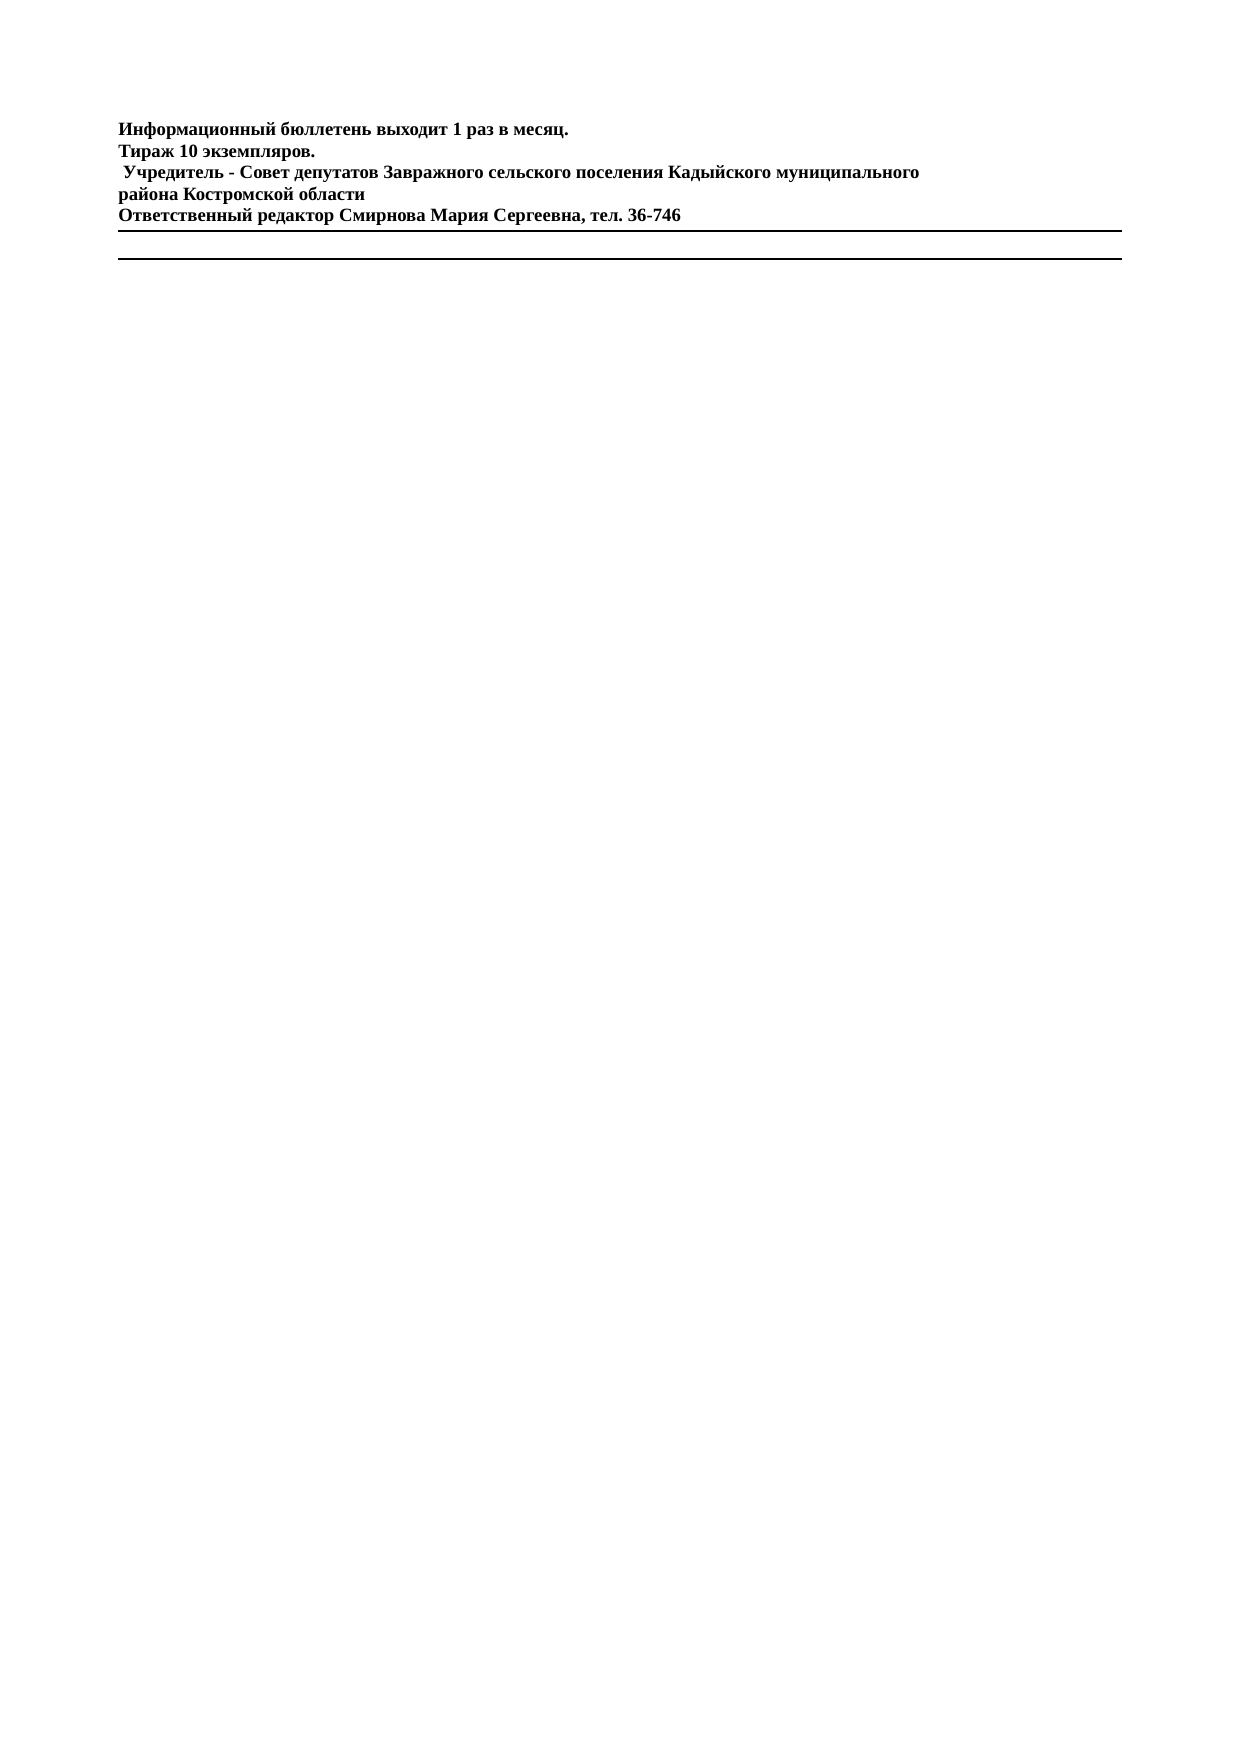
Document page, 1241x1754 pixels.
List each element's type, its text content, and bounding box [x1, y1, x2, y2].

text района Костромской области [118, 183, 1122, 204]
text Ответственный редактор Смирнова Мария Сергеевна, тел. 36-746 [118, 204, 1122, 230]
text Учредитель - Совет депутатов Завражного сельского поселения Кадыйского муниципального [118, 161, 1122, 183]
text Тираж 10 экземпляров. [118, 140, 1122, 161]
text Информационный бюллетень выходит 1 раз в месяц. [118, 118, 1122, 140]
